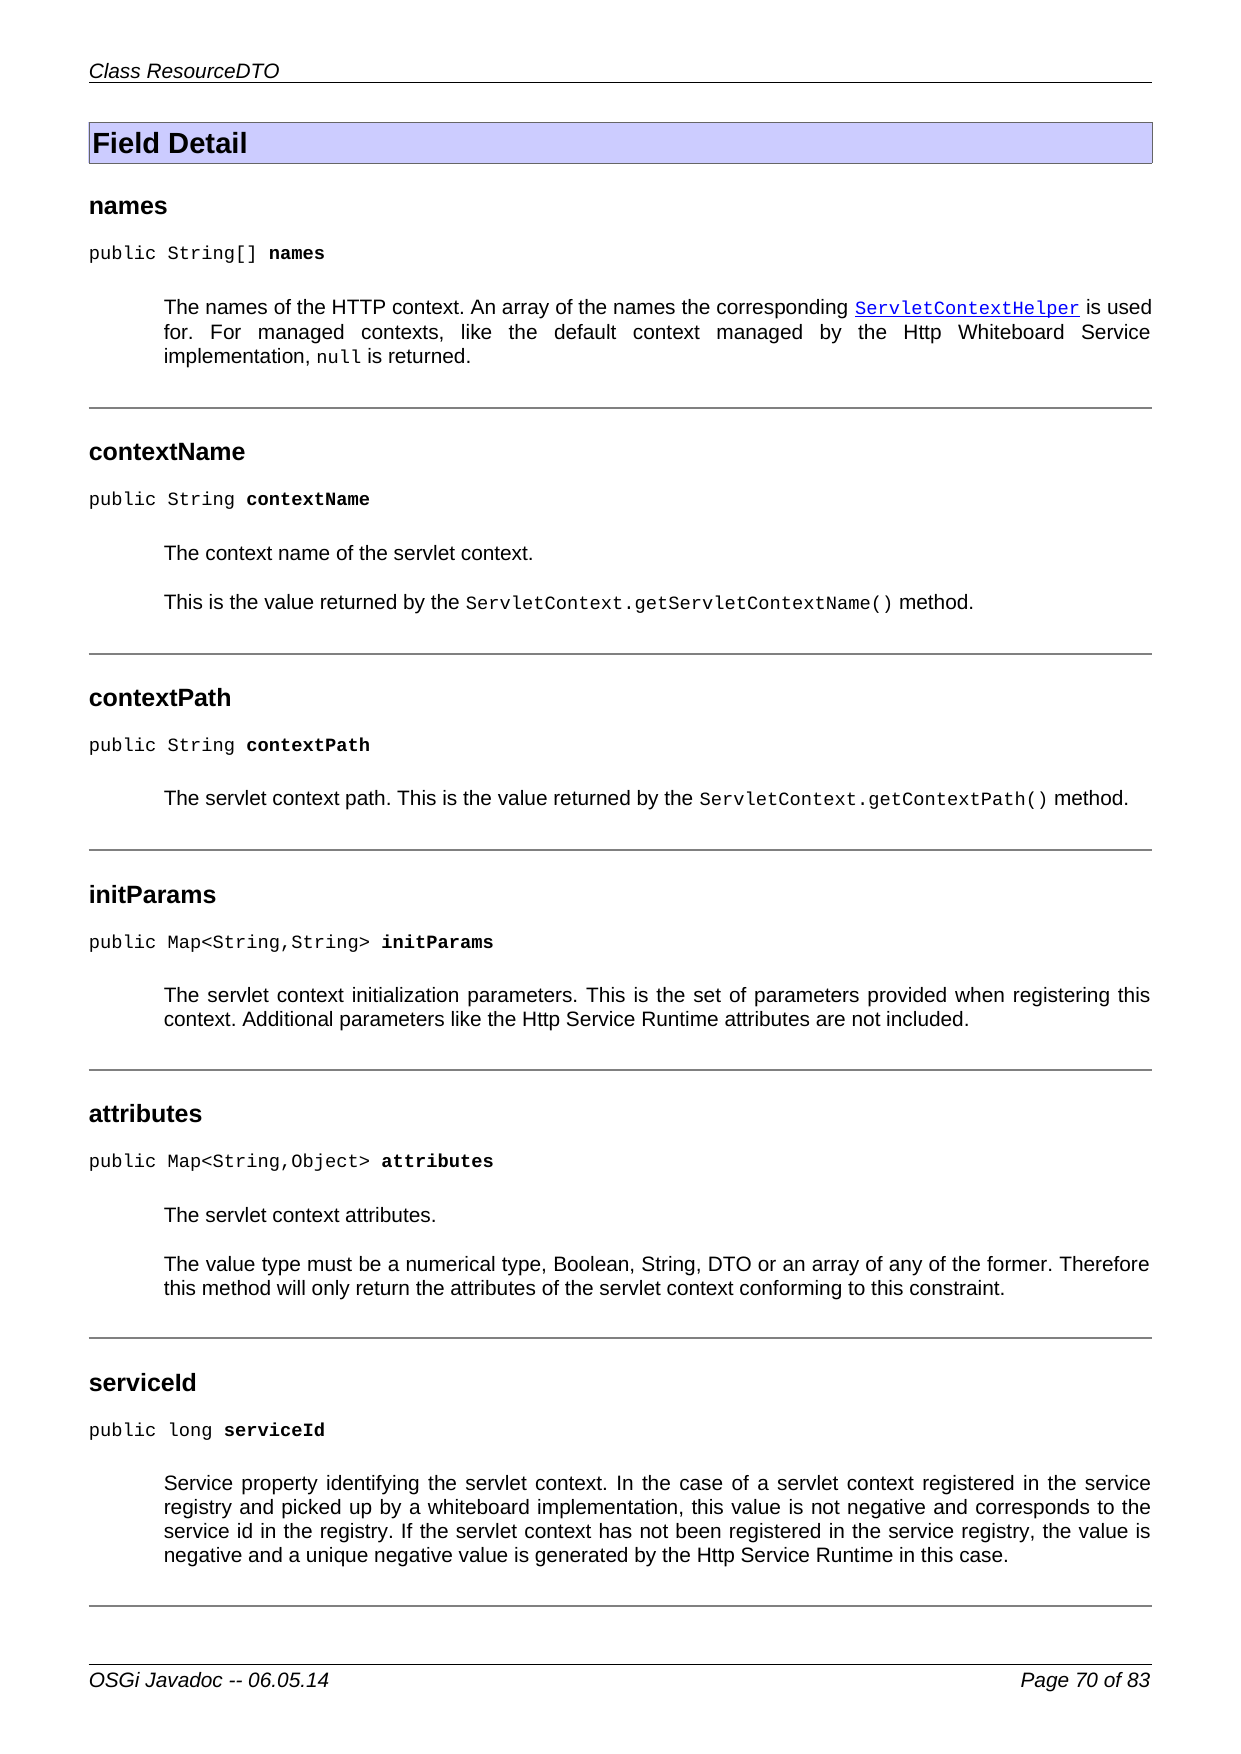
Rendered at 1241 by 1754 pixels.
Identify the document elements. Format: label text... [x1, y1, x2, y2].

text Service property identifying the servlet context. In the case of a servlet context registered in the service registry and picked up by a whiteboard implementation, this value is not negative and corresponds to the service id in the registry. If the servlet context has not been registered in the service registry, the value is negative and a unique negative value is generated by the Http Service Runtime in this case. [163, 1471, 1152, 1567]
subtitle serviceId [88, 1368, 1152, 1396]
text public String[] names [88, 244, 1152, 265]
text The servlet context initialization parameters. This is the set of parameters provided when registering this context. Additional parameters like the Http Service Runtime attributes are not included. [163, 983, 1152, 1031]
text The context name of the servlet context. [163, 541, 1152, 564]
subtitle names [88, 191, 1152, 220]
text The value type must be a numerical type, Boolean, String, DTO or an array of any of the former. Therefore this method will only return the attributes of the servlet context conforming to this constraint. [163, 1251, 1152, 1299]
subtitle Field Detail [90, 123, 1152, 163]
text The servlet context path. This is the value returned by the ServletContext.getContextPath() method. [163, 786, 1152, 811]
text public Map<String,Object> attributes [88, 1152, 1152, 1173]
text This is the value returned by the ServletContext.getServletContextName() method. [163, 589, 1152, 615]
text public String contextName [88, 490, 1152, 511]
text The names of the HTTP context. An array of the names the corresponding ServletContextHelper is used for. For managed contexts, like the default context managed by the Http Whiteboard Service implementation, null is returned. [163, 294, 1152, 369]
text public long serviceId [88, 1421, 1152, 1442]
subtitle contextName [88, 437, 1152, 466]
text public String contextPath [88, 736, 1152, 757]
text The servlet context attributes. [163, 1202, 1152, 1226]
subtitle initParams [88, 880, 1152, 908]
subtitle contextPath [88, 683, 1152, 712]
subtitle attributes [88, 1099, 1152, 1128]
text public Map<String,String> initParams [88, 933, 1152, 954]
